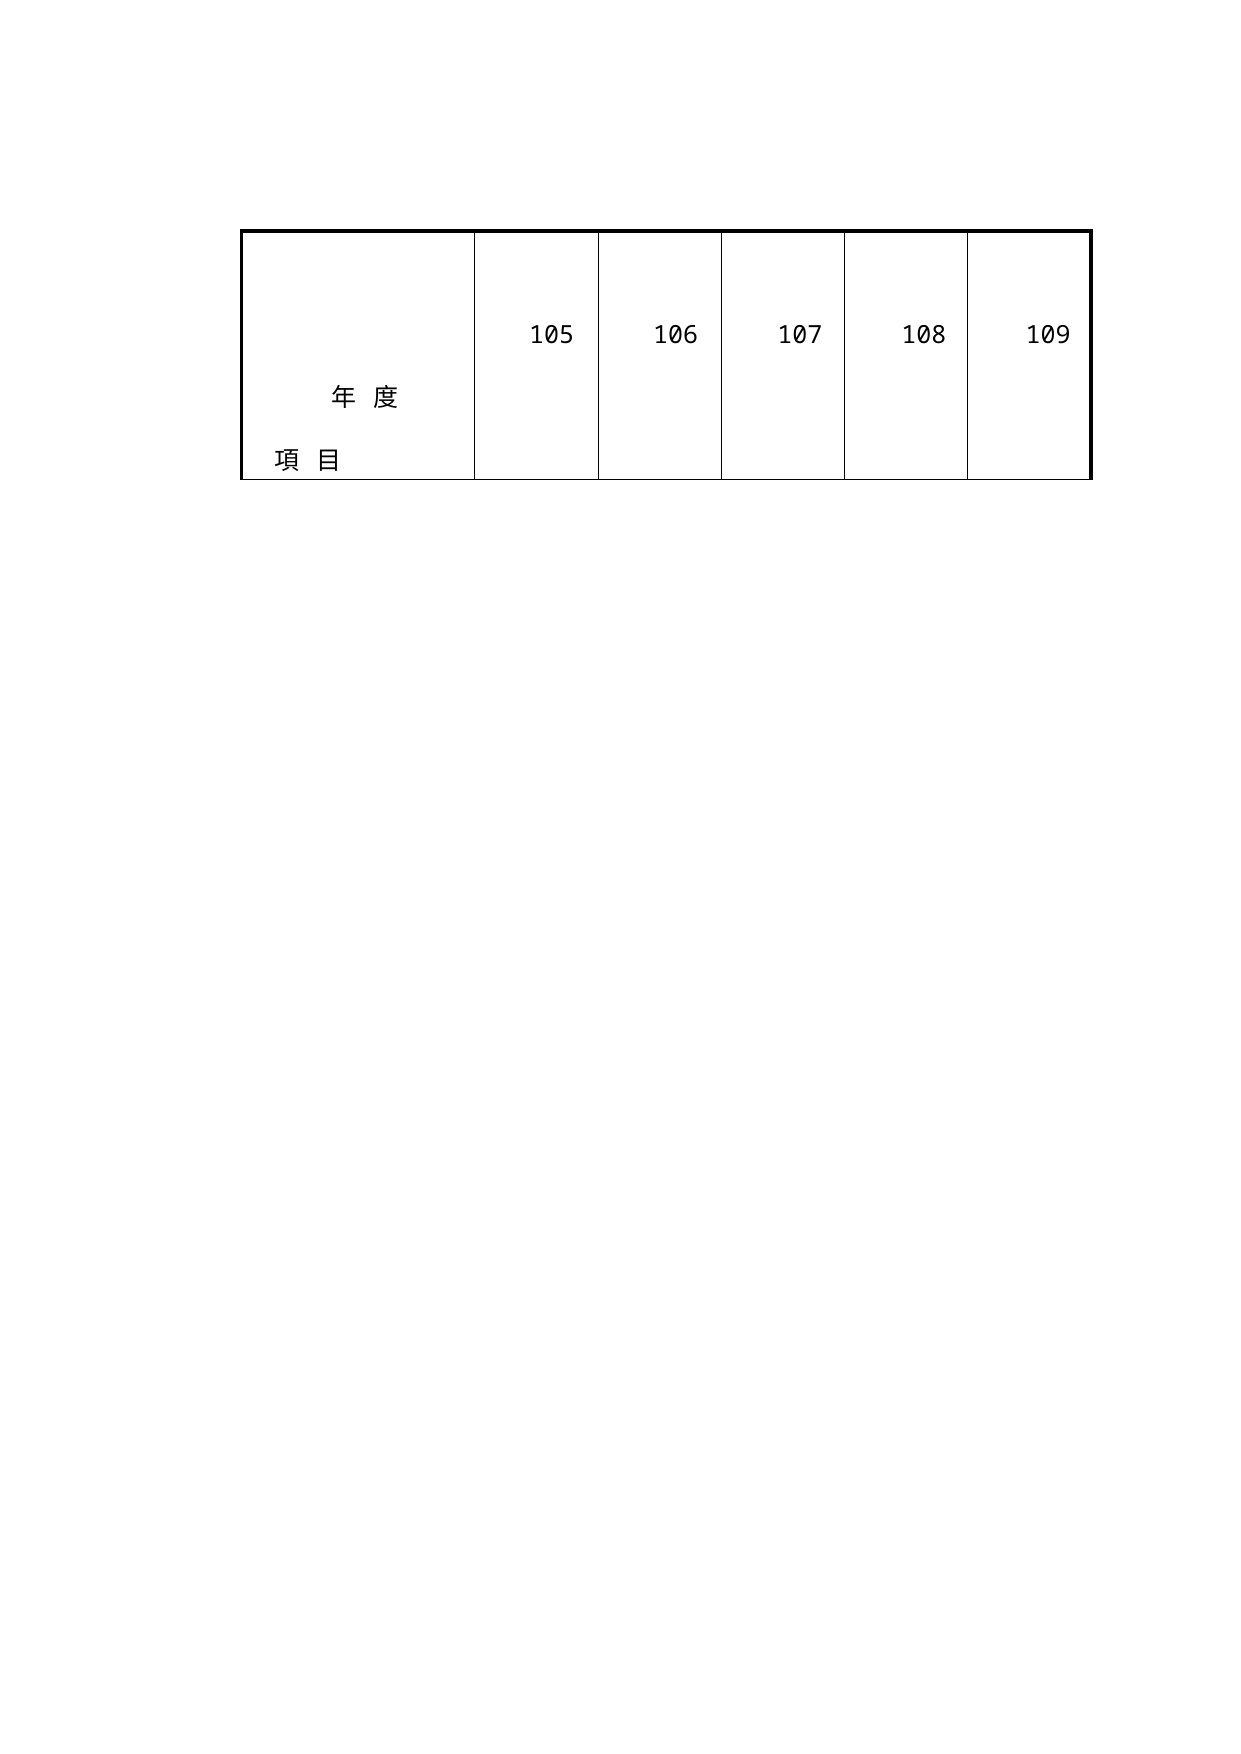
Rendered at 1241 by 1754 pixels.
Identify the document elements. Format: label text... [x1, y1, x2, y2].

table_header 107 [722, 233, 844, 479]
table_header 105 [475, 233, 598, 479]
table_header 106 [599, 233, 721, 479]
table_header 109 [968, 233, 1089, 479]
table_header 108 [845, 233, 967, 479]
table_header 年度 項目 [243, 233, 474, 479]
